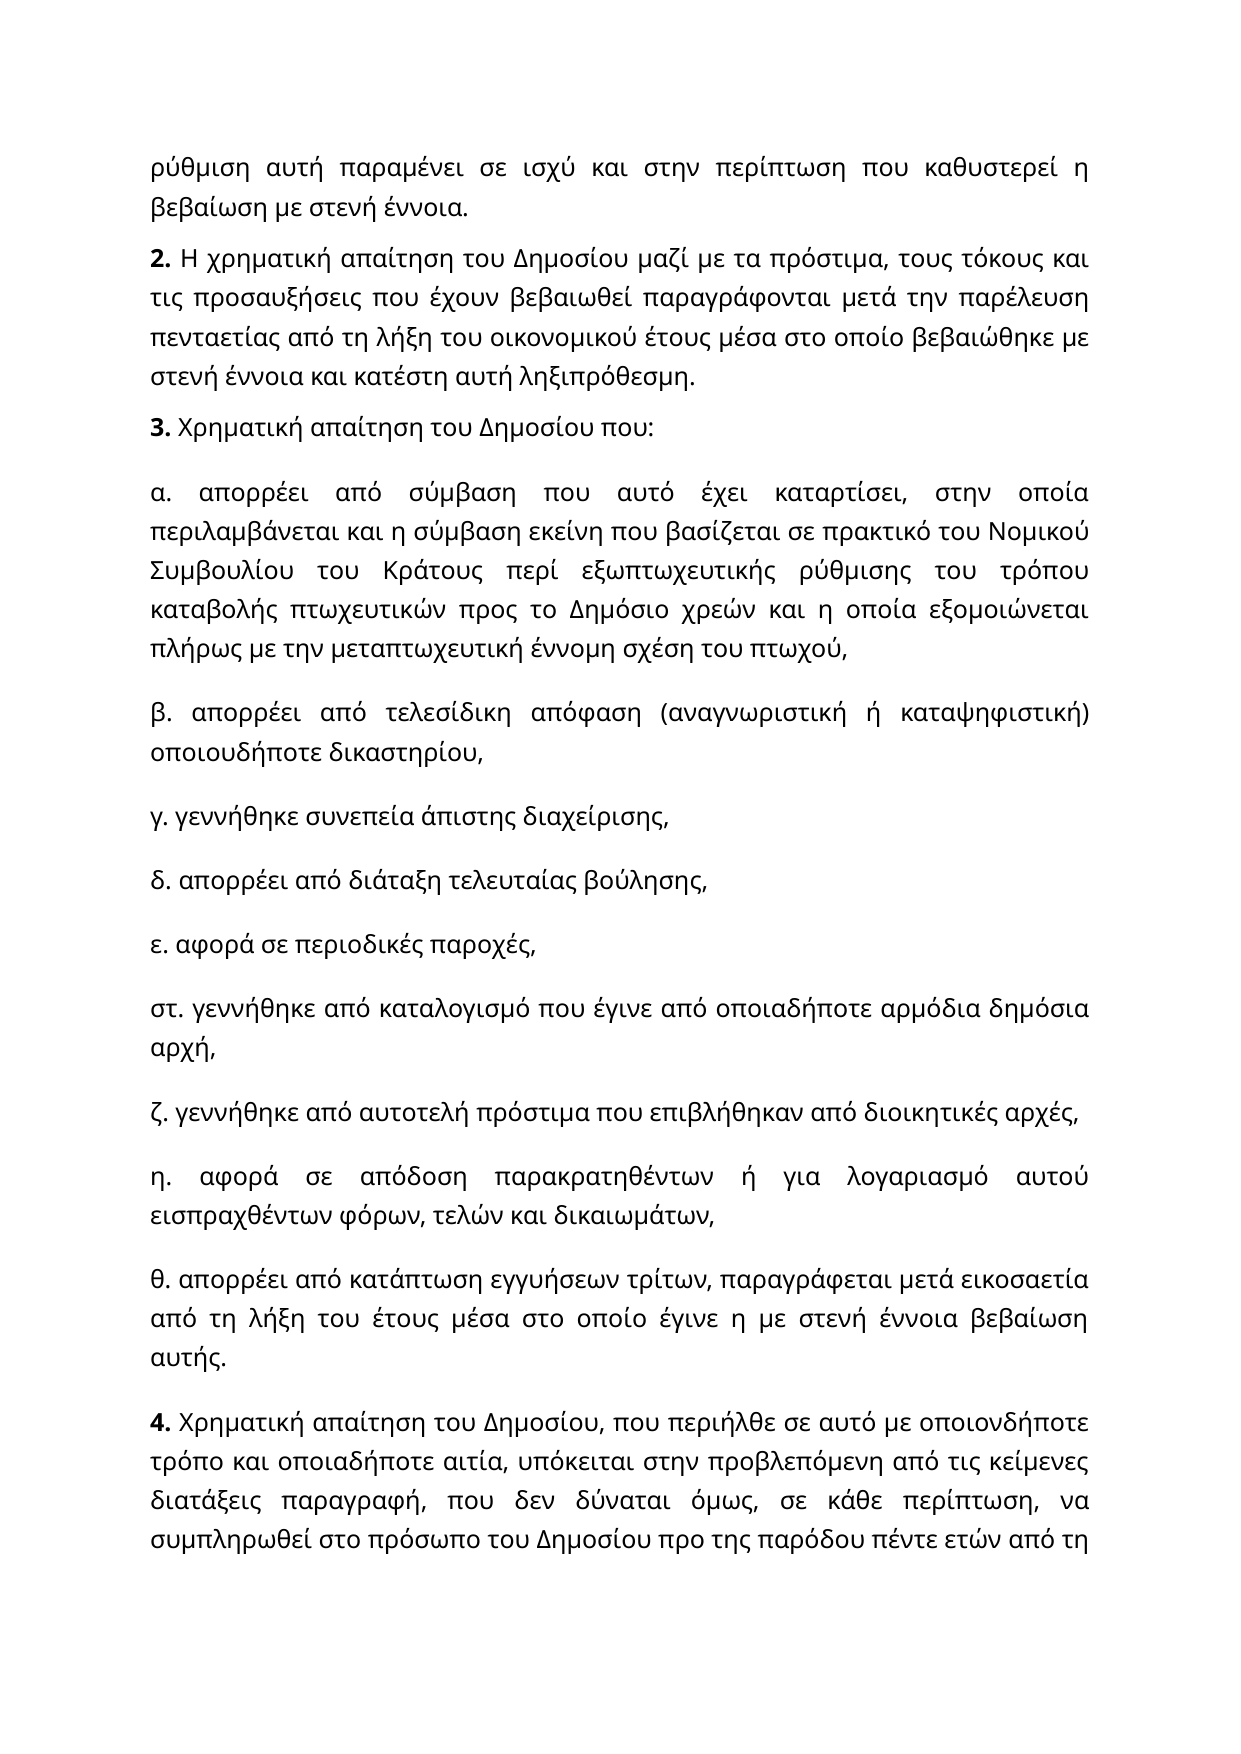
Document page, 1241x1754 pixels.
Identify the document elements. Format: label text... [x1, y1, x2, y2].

text η. αφορά σε απόδοση παρακρατηθέντων ή για λογαριασμό αυτού εισπραχθέντων φόρων, τελών και δικαιωμάτων, [150, 1158, 1090, 1232]
text στ. γεννήθηκε από καταλογισμό που έγινε από οποιαδήποτε αρμόδια δημόσια αρχή, [150, 991, 1090, 1064]
text γ. γεννήθηκε συνεπεία άπιστης διαχείρισης, [150, 798, 1090, 832]
text θ. απορρέει από κατάπτωση εγγυήσεων τρίτων, παραγράφεται μετά εικοσαετία από τη λήξη του έτους μέσα στο οποίο έγινε η με στενή έννοια βεβαίωση αυτής. [150, 1262, 1090, 1374]
text β. απορρέει από τελεσίδικη απόφαση (αναγνωριστική ή καταψηφιστική) οποιουδήποτε δικαστηρίου, [150, 695, 1090, 768]
text 4. Χρηματική απαίτηση του Δημοσίου, που περιήλθε σε αυτό με οποιονδήποτε τρόπο και οποιαδήποτε αιτία, υπόκειται στην προβλεπόμενη από τις κείμενες διατάξεις παραγραφή, που δεν δύναται όμως, σε κάθε περίπτωση, να συμπληρωθεί στο πρόσωπο του Δημοσίου προ της παρόδου πέντε ετών από τη [150, 1404, 1090, 1556]
text ρύθμιση αυτή παραμένει σε ισχύ και στην περίπτωση που καθυστερεί η βεβαίωση με στενή έννοια. [150, 150, 1090, 223]
text 3. Χρηματική απαίτηση του Δημοσίου που: [150, 410, 1090, 444]
text ζ. γεννήθηκε από αυτοτελή πρόστιμα που επιβλήθηκαν από διοικητικές αρχές, [150, 1094, 1090, 1128]
text δ. απορρέει από διάταξη τελευταίας βούλησης, [150, 862, 1090, 897]
text 2. Η χρηματική απαίτηση του Δημοσίου μαζί με τα πρόστιμα, τους τόκους και τις προσαυξήσεις που έχουν βεβαιωθεί παραγράφονται μετά την παρέλευση πενταετίας από τη λήξη του οικονομικού έτους μέσα στο οποίο βεβαιώθηκε με στενή έννοια και κατέστη αυτή ληξιπρόθεσμη. [150, 241, 1090, 392]
text α. απορρέει από σύμβαση που αυτό έχει καταρτίσει, στην οποία περιλαμβάνεται και η σύμβαση εκείνη που βασίζεται σε πρακτικό του Νομικού Συμβουλίου του Κράτους περί εξωπτωχευτικής ρύθμισης του τρόπου καταβολής πτωχευτικών προς το Δημόσιο χρεών και η οποία εξομοιώνεται πλήρως με την μεταπτωχευτική έννομη σχέση του πτωχού, [150, 474, 1090, 665]
text ε. αφορά σε περιοδικές παροχές, [150, 927, 1090, 961]
